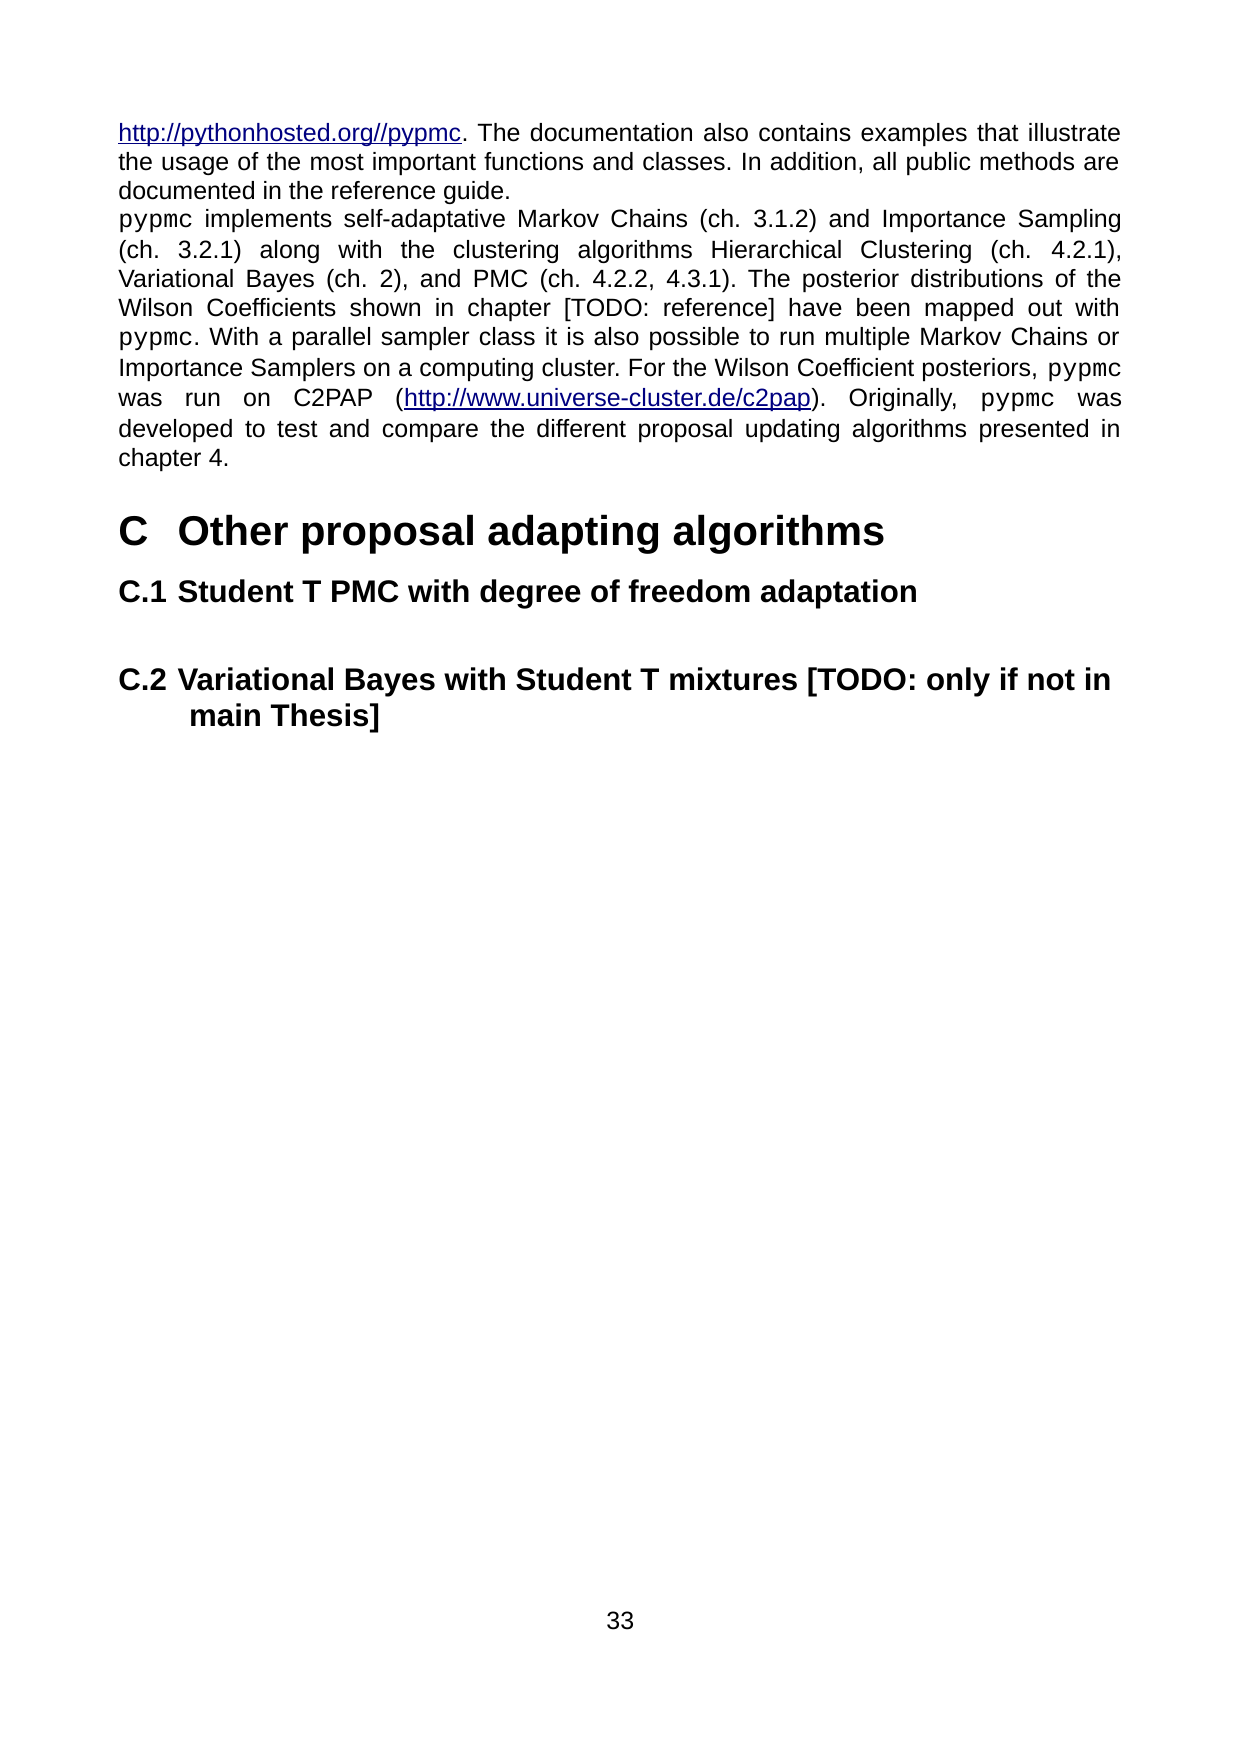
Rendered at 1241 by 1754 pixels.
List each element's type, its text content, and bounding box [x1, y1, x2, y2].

title Variational Bayes with Student T mixtures [TODO: only if not in main Thesis] [118, 661, 1122, 733]
title Student T PMC with degree of freedom adaptation [118, 573, 1122, 608]
text pypmc implements self-adaptative Markov Chains (ch. 3.1.2) and Importance Sampling (ch. 3.2.1) along with the clustering algorithms Hierarchical Clustering (ch. 4.2.1), Variational Bayes (ch. 2), and PMC (ch. 4.2.2, 4.3.1). The posterior distributions of the Wilson Coefficients shown in chapter [TODO: reference] have been mapped out with pypmc. With a parallel sampler class it is also possible to run multiple Markov Chains or Importance Samplers on a computing cluster. For the Wilson Coefficient posteriors, pypmc was run on C2PAP (http://www.universe-cluster.de/c2pap). Originally, pypmc was developed to test and compare the different proposal updating algorithms presented in chapter 4. [118, 204, 1122, 472]
text http://pythonhosted.org//pypmc. The documentation also contains examples that illustrate the usage of the most important functions and classes. In addition, all public methods are documented in the reference guide. [118, 118, 1122, 204]
title Other proposal adapting algorithms [118, 507, 1122, 554]
